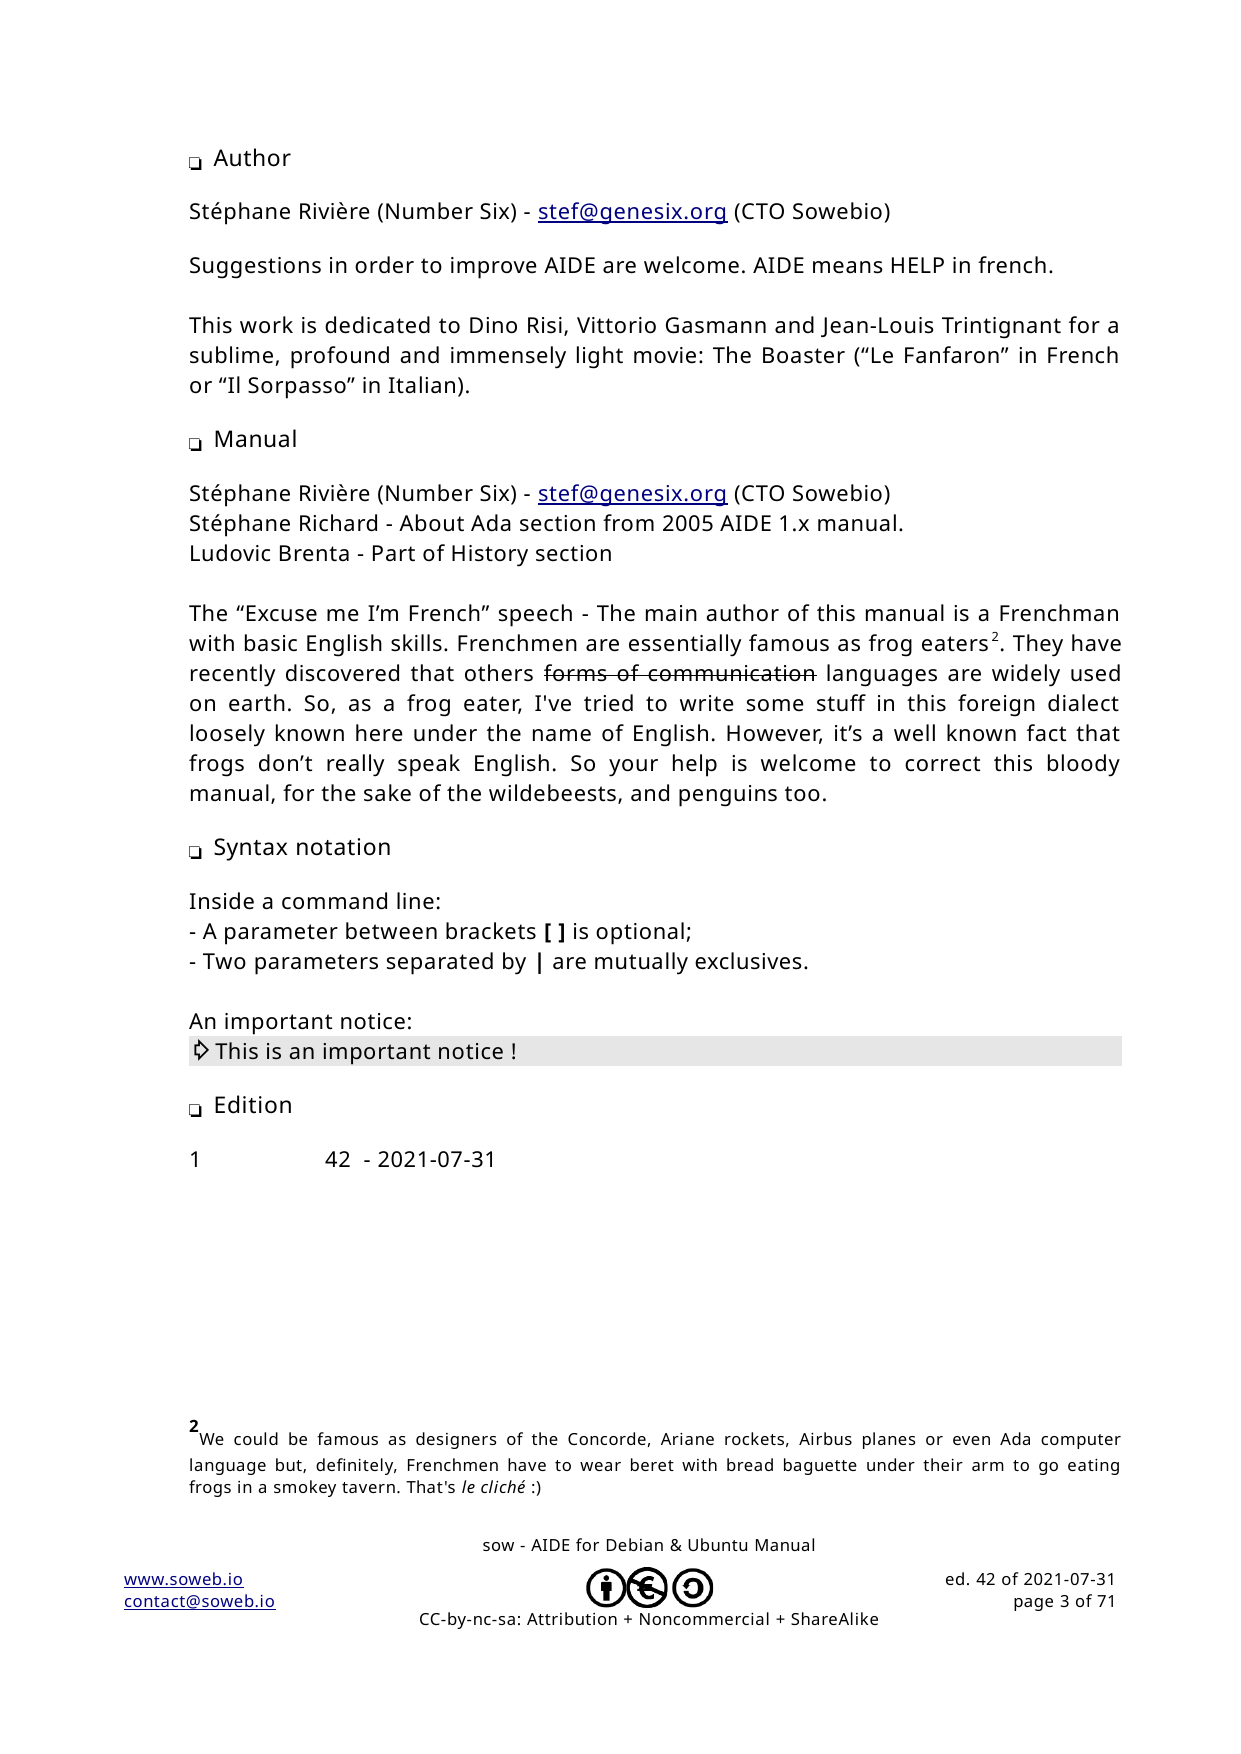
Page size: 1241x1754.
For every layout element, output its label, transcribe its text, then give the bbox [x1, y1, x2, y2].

picture [585, 1567, 668, 1608]
subtitle Syntax notation [189, 831, 1122, 874]
text 1 42 - 2021-07-31 [189, 1143, 1122, 1173]
subtitle Edition [189, 1089, 1122, 1132]
text Ludovic Brenta - Part of History section [189, 538, 1122, 568]
subtitle Manual [189, 423, 1122, 466]
text Suggestions in order to improve AIDE are welcome. AIDE means HELP in french. [189, 250, 1122, 280]
text The “Excuse me I’m French” speech - The main author of this manual is a Frenchman with basic English skills. Frenchmen are essentially famous as frog eaters. They have recently discovered that others forms of communication languages are widely used on earth. So, as a frog eater, I've tried to write some stuff in this foreign dialect loosely known here under the name of English. However, it’s a well known fact that frogs don’t really speak English. So your help is welcome to correct this bloody manual, for the sake of the wildebeests, and penguins too. [189, 598, 1122, 808]
text An important notice: [189, 1006, 1122, 1036]
text We could be famous as designers of the Concorde, Ariane rockets, Airbus planes or even Ada computer language but, definitely, Frenchmen have to wear beret with bread baguette under their arm to go eating frogs in a smokey tavern. That's le cliché :) [189, 1414, 1122, 1499]
list This is an important notice ! [189, 1036, 1122, 1066]
text Inside a command line: [189, 886, 1122, 916]
text This work is dedicated to Dino Risi, Vittorio Gasmann and Jean-Louis Trintignant for a sublime, profound and immensely light movie: The Boaster (“Le Fanfaron” in French or “Il Sorpasso” in Italian). [189, 310, 1122, 400]
text Stéphane Rivière (Number Six) - stef@genesix.org (CTO Sowebio) [189, 196, 1122, 226]
text - A parameter between brackets [ ] is optional; [189, 916, 1122, 946]
text Stéphane Richard - About Ada section from 2005 AIDE 1.x manual. [189, 508, 1122, 538]
text - Two parameters separated by | are mutually exclusives. [189, 946, 1122, 976]
text Stéphane Rivière (Number Six) - stef@genesix.org (CTO Sowebio) [189, 478, 1122, 508]
picture [672, 1567, 714, 1608]
subtitle Author [189, 142, 1122, 184]
